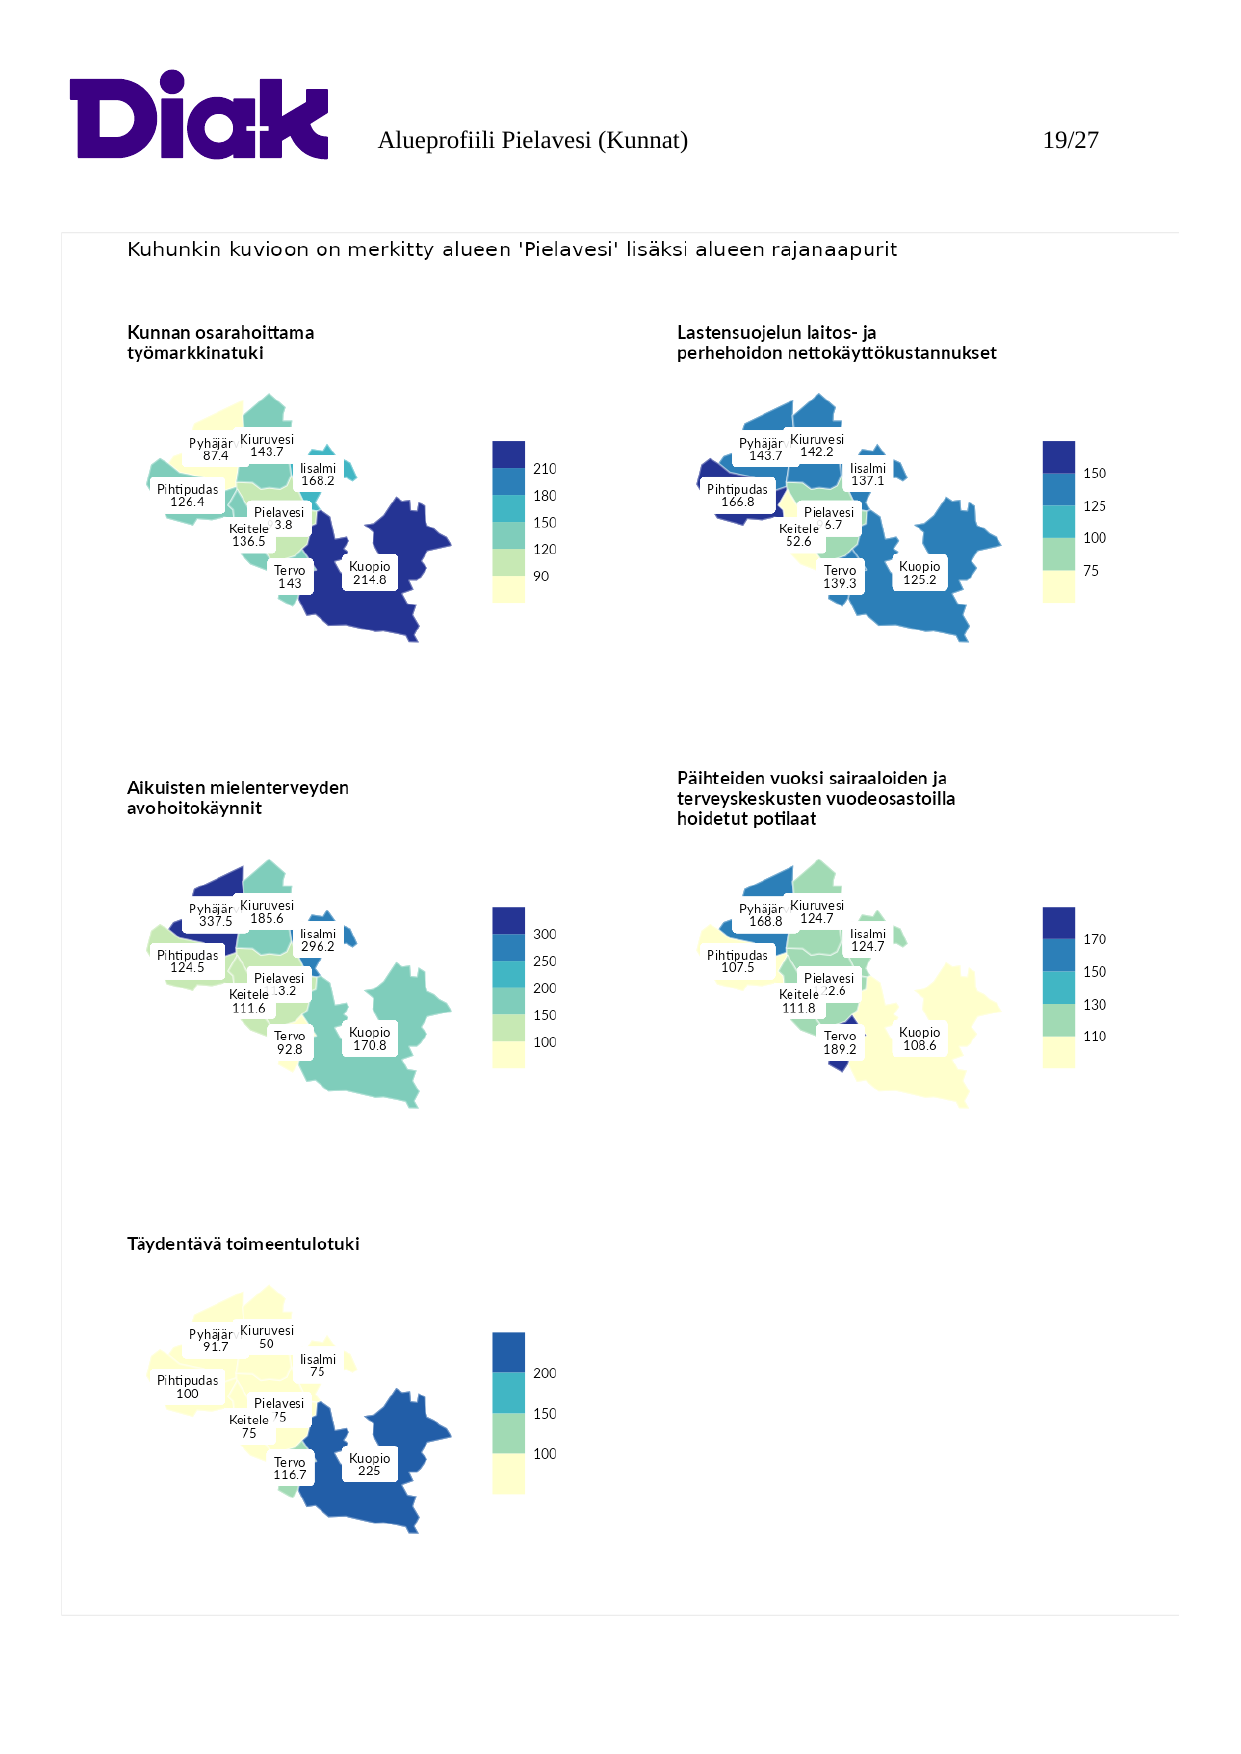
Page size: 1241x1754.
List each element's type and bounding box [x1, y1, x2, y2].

picture [61, 196, 1179, 1651]
